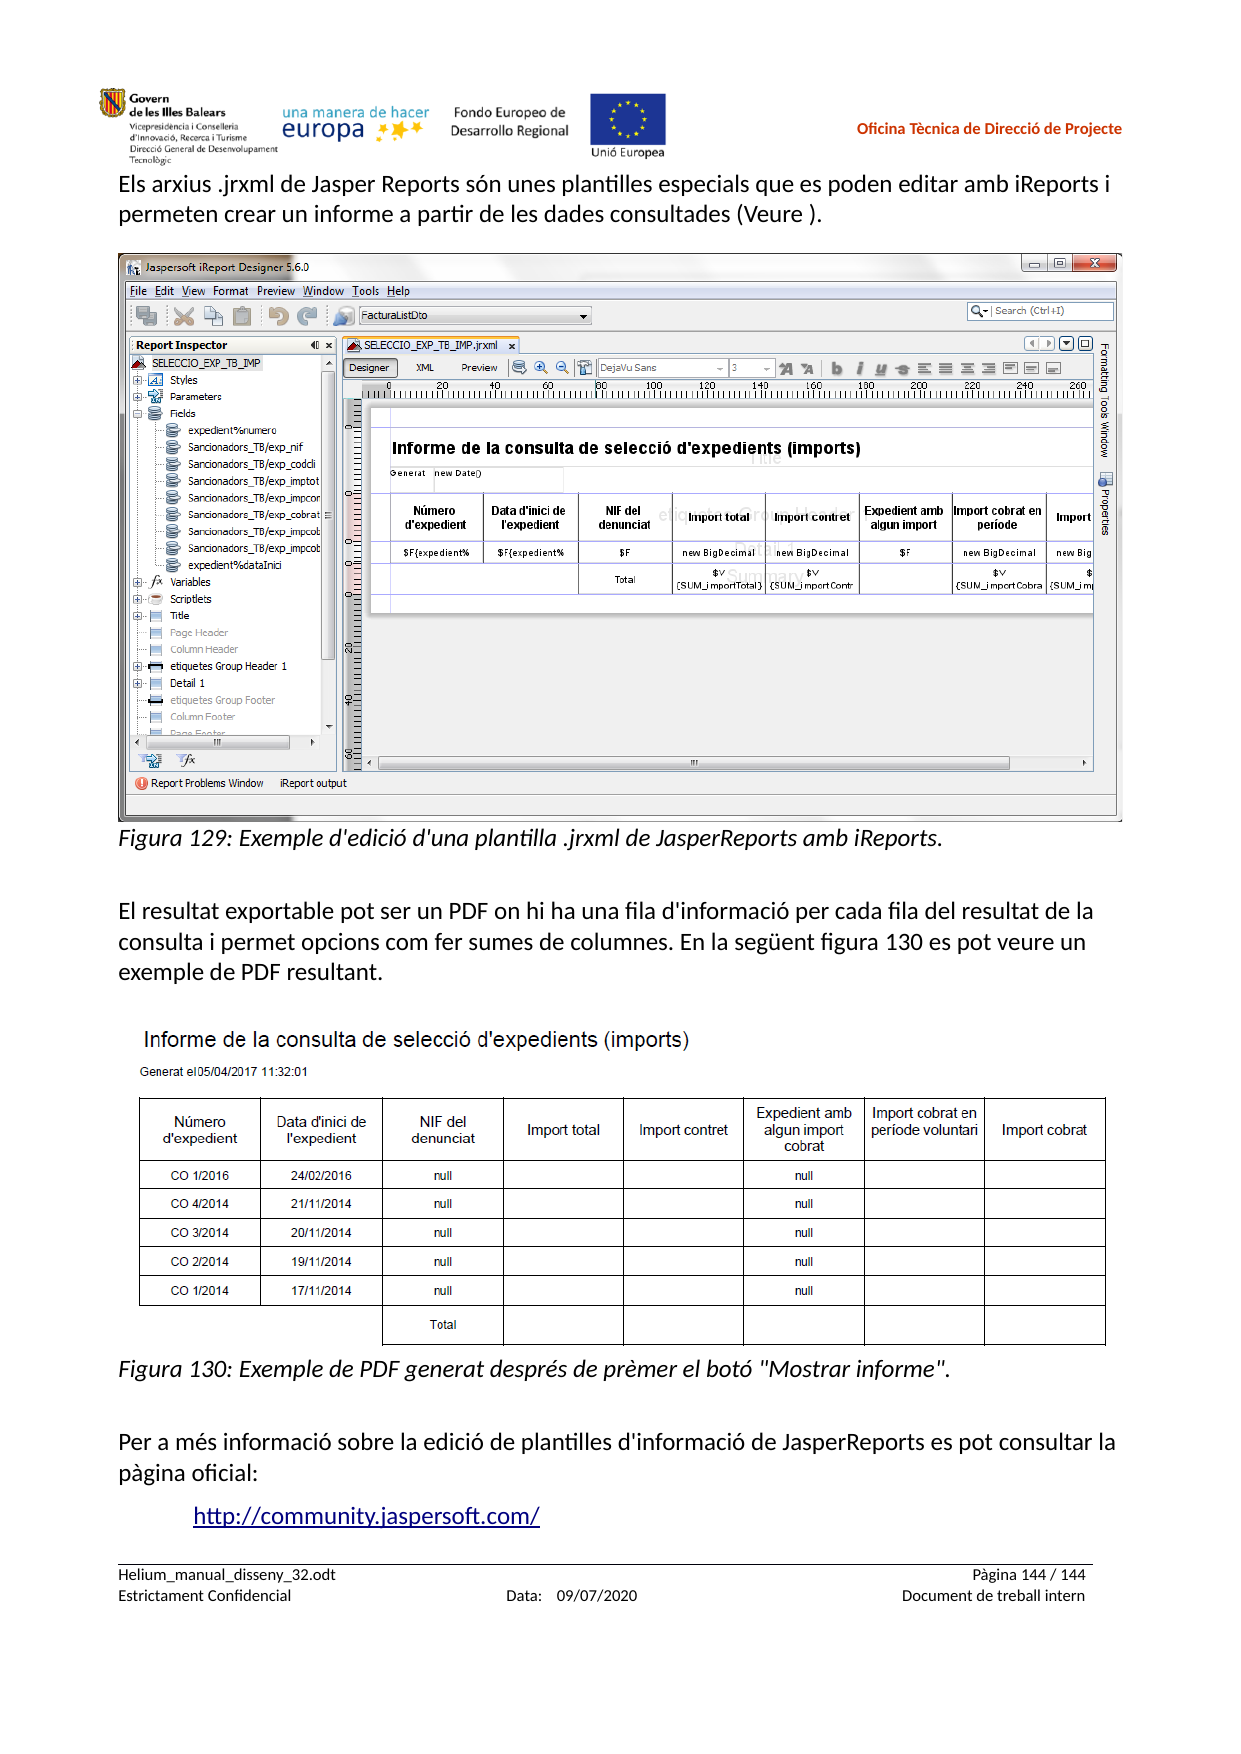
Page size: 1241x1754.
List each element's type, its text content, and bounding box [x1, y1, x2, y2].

picture [118, 253, 1123, 822]
text Figura 130: Exemple de PDF generat després de prèmer el botó "Mostrar informe". [118, 1353, 1122, 1383]
picture [99, 87, 668, 166]
text http://community.jaspersoft.com/ [118, 1500, 1122, 1531]
text Per a més informació sobre la edició de plantilles d'informació de JasperReports es pot consultar la pàgina oficial: [118, 1427, 1122, 1488]
text Figura 129: Exemple d'edició d'una plantilla .jrxml de JasperReports amb iReports. [118, 822, 1122, 852]
picture [118, 1011, 1123, 1353]
text El resultat exportable pot ser un PDF on hi ha una fila d'informació per cada fila del resultat de la consulta i permet opcions com fer sumes de columnes. En la següent figura 130 es pot veure un exemple de PDF resultant. [118, 895, 1122, 987]
text Els arxius .jrxml de Jasper Reports són unes plantilles especials que es poden editar amb iReports i permeten crear un informe a partir de les dades consultades (Veure ). [118, 168, 1122, 229]
